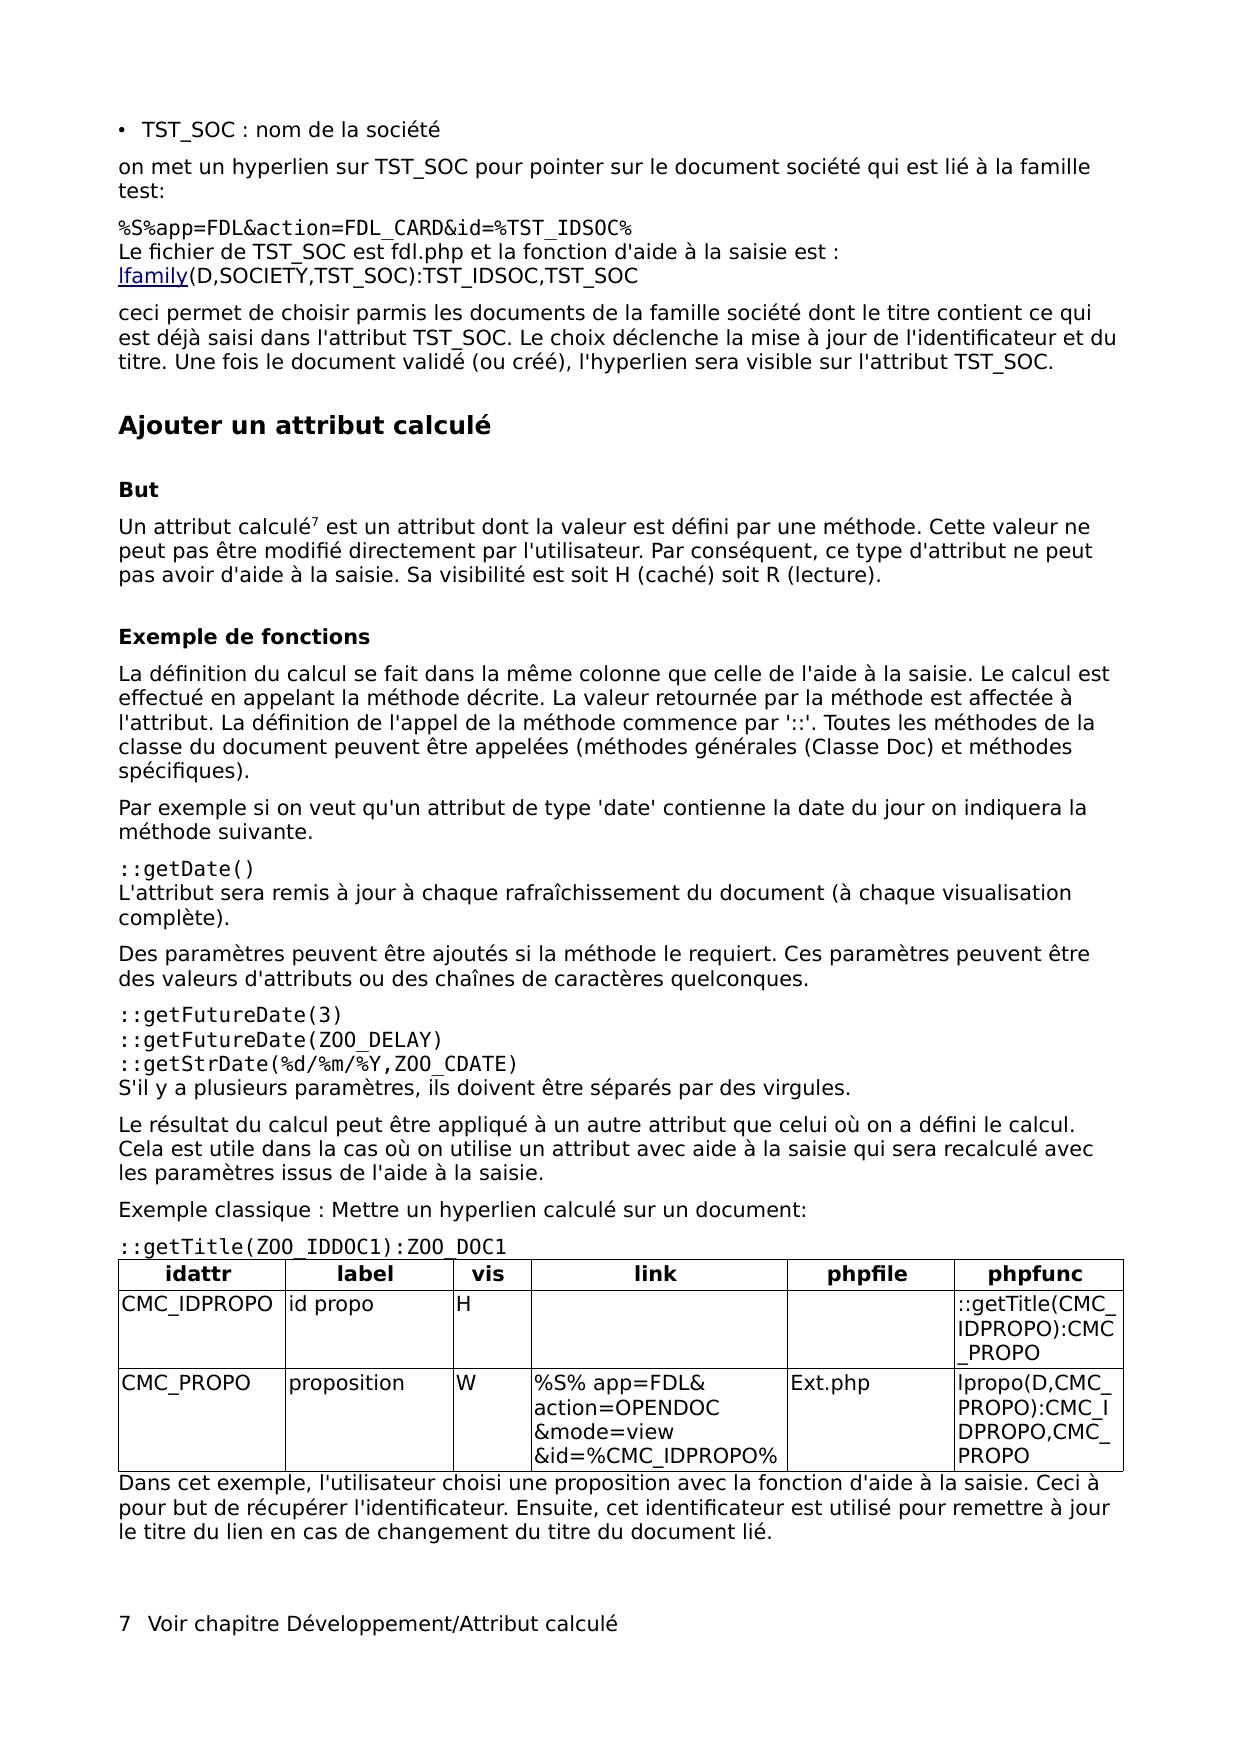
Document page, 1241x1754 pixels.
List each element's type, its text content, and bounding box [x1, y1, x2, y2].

subtitle Exemple de fonctions [118, 625, 1122, 649]
table_header vis [454, 1260, 531, 1289]
table_cell H [454, 1291, 531, 1368]
table_cell [532, 1291, 787, 1368]
text Voir chapitre Développement/Attribut calculé [118, 1612, 1122, 1636]
text ceci permet de choisir parmis les documents de la famille société dont le titre contient ce qui est déjà saisi dans l'attribut TST_SOC. Le choix déclenche la mise à jour de l'identificateur et du titre. Une fois le document validé (ou créé), l'hyperlien sera visible sur l'attribut TST_SOC. [118, 301, 1122, 374]
table_header phpfile [788, 1260, 954, 1289]
text ::getTitle(ZOO_IDDOC1):ZOO_DOC1 [118, 1235, 1122, 1259]
subtitle Ajouter un attribut calculé [118, 412, 1122, 441]
table_cell Ext.php [788, 1369, 954, 1471]
text on met un hyperlien sur TST_SOC pour pointer sur le document société qui est lié à la famille test: [118, 155, 1122, 203]
table_cell ::getTitle(CMC_IDPROPO):CMC_PROPO [955, 1291, 1123, 1368]
table_cell CMC_PROPO [119, 1369, 285, 1471]
table_cell W [454, 1369, 531, 1471]
table_cell [788, 1291, 954, 1368]
text Par exemple si on veut qu'un attribut de type 'date' contienne la date du jour on indiquera la méthode suivante. [118, 796, 1122, 844]
text La définition du calcul se fait dans la même colonne que celle de l'aide à la saisie. Le calcul est effectué en appelant la méthode décrite. La valeur retournée par la méthode est affectée à l'attribut. La définition de l'appel de la méthode commence par '::'. Toutes les méthodes de la classe du document peuvent être appelées (méthodes générales (Classe Doc) et méthodes spécifiques). [118, 662, 1122, 783]
text ::getDate() [118, 857, 1122, 881]
table_header link [532, 1260, 787, 1289]
table_header label [286, 1260, 453, 1289]
table_cell lpropo(D,CMC_PROPO):CMC_IDPROPO,CMC_PROPO [955, 1369, 1123, 1471]
list TST_SOC : nom de la société [118, 118, 1122, 142]
table_cell proposition [286, 1369, 453, 1471]
table_header idattr [119, 1260, 285, 1289]
text Un attribut calculé est un attribut dont la valeur est défini par une méthode. Cette valeur ne peut pas être modifié directement par l'utilisateur. Par conséquent, ce type d'attribut ne peut pas avoir d'aide à la saisie. Sa visibilité est soit H (caché) soit R (lecture). [118, 515, 1122, 588]
text Exemple classique : Mettre un hyperlien calculé sur un document: [118, 1198, 1122, 1222]
table_header phpfunc [955, 1260, 1123, 1289]
text Le fichier de TST_SOC est fdl.php et la fonction d'aide à la saisie est : lfamily(D,SOCIETY,TST_SOC):TST_IDSOC,TST_SOC [118, 240, 1122, 289]
text Le résultat du calcul peut être appliqué à un autre attribut que celui où on a défini le calcul. Cela est utile dans la cas où on utilise un attribut avec aide à la saisie qui sera recalculé avec les paramètres issus de l'aide à la saisie. [118, 1113, 1122, 1186]
text L'attribut sera remis à jour à chaque rafraîchissement du document (à chaque visualisation complète). [118, 881, 1122, 930]
subtitle But [118, 478, 1122, 502]
table_cell %S% app=FDL& action=OPENDOC &mode=view &id=%CMC_IDPROPO% [532, 1369, 787, 1471]
text Des paramètres peuvent être ajoutés si la méthode le requiert. Ces paramètres peuvent être des valeurs d'attributs ou des chaînes de caractères quelconques. [118, 942, 1122, 991]
table_cell id propo [286, 1291, 453, 1368]
text Dans cet exemple, l'utilisateur choisi une proposition avec la fonction d'aide à la saisie. Ceci à pour but de récupérer l'identificateur. Ensuite, cet identificateur est utilisé pour remettre à jour le titre du lien en cas de changement du titre du document lié. [118, 1472, 1122, 1544]
text S'il y a plusieurs paramètres, ils doivent être séparés par des virgules. [118, 1076, 1122, 1100]
table_cell CMC_IDPROPO [119, 1291, 285, 1368]
text %S%app=FDL&action=FDL_CARD&id=%TST_IDSOC% [118, 216, 1122, 240]
text ::getFutureDate(3) ::getFutureDate(ZOO_DELAY) ::getStrDate(%d/%m/%Y,ZOO_CDATE) [118, 1003, 1122, 1076]
